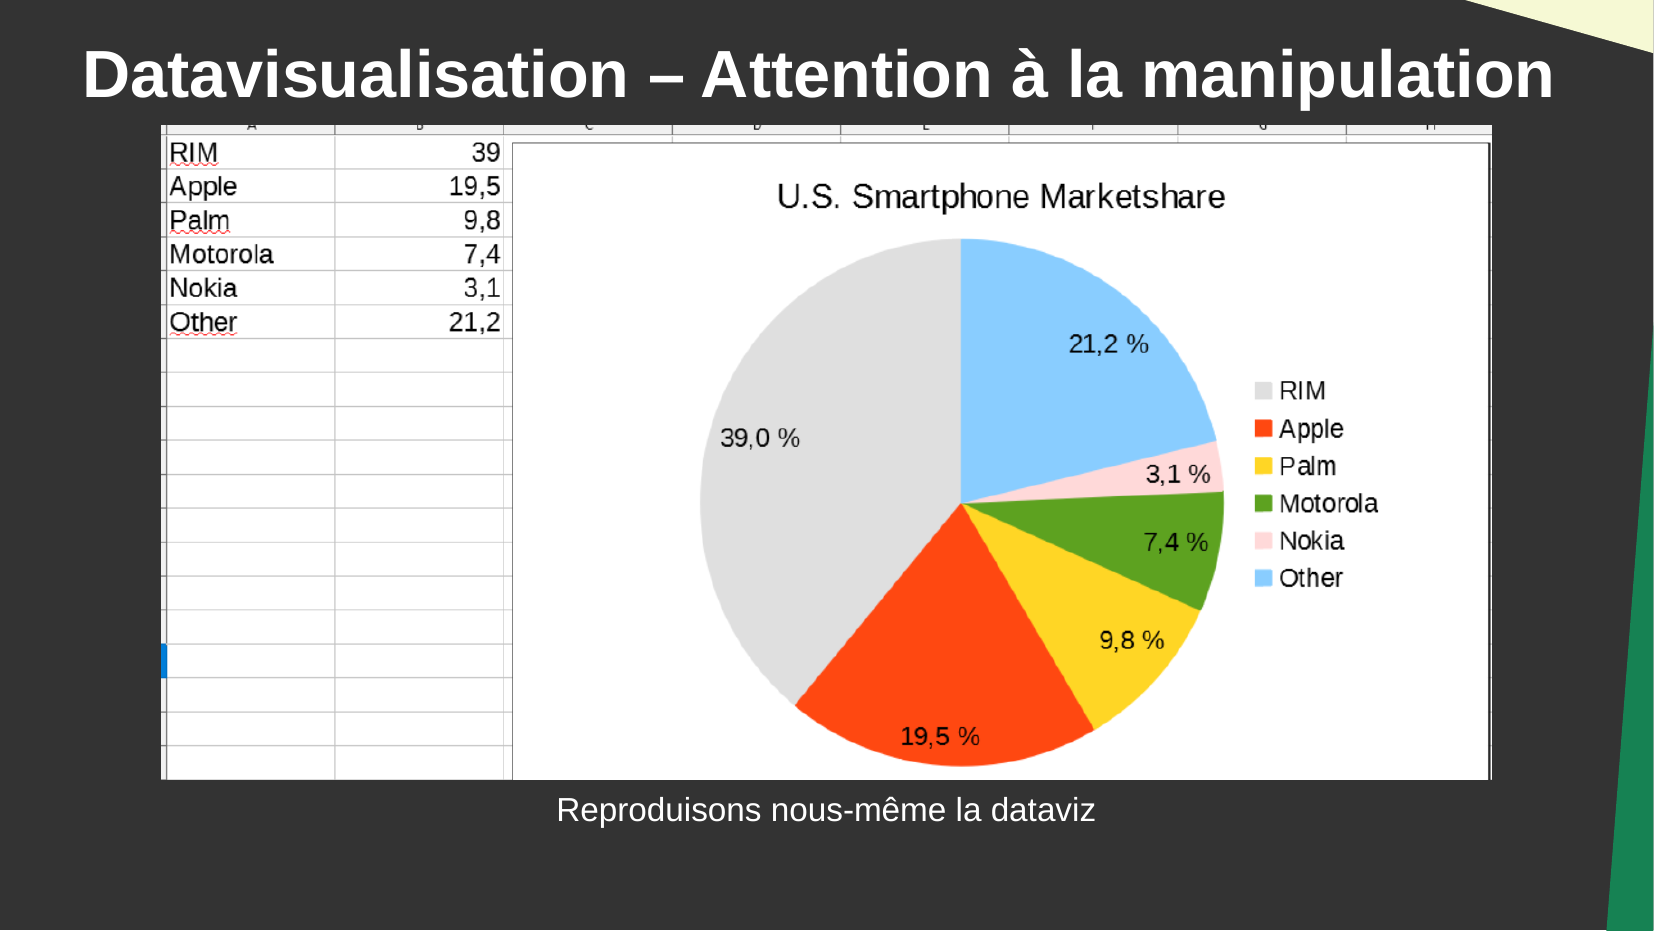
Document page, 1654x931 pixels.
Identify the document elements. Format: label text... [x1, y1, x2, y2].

title Reproduisons nous-même la dataviz [31, 791, 1622, 829]
text_box [1465, 0, 1654, 54]
text_box [1606, 315, 1654, 931]
title Datavisualisation – Attention à la manipulation [82, 37, 1571, 122]
picture [161, 125, 1492, 780]
